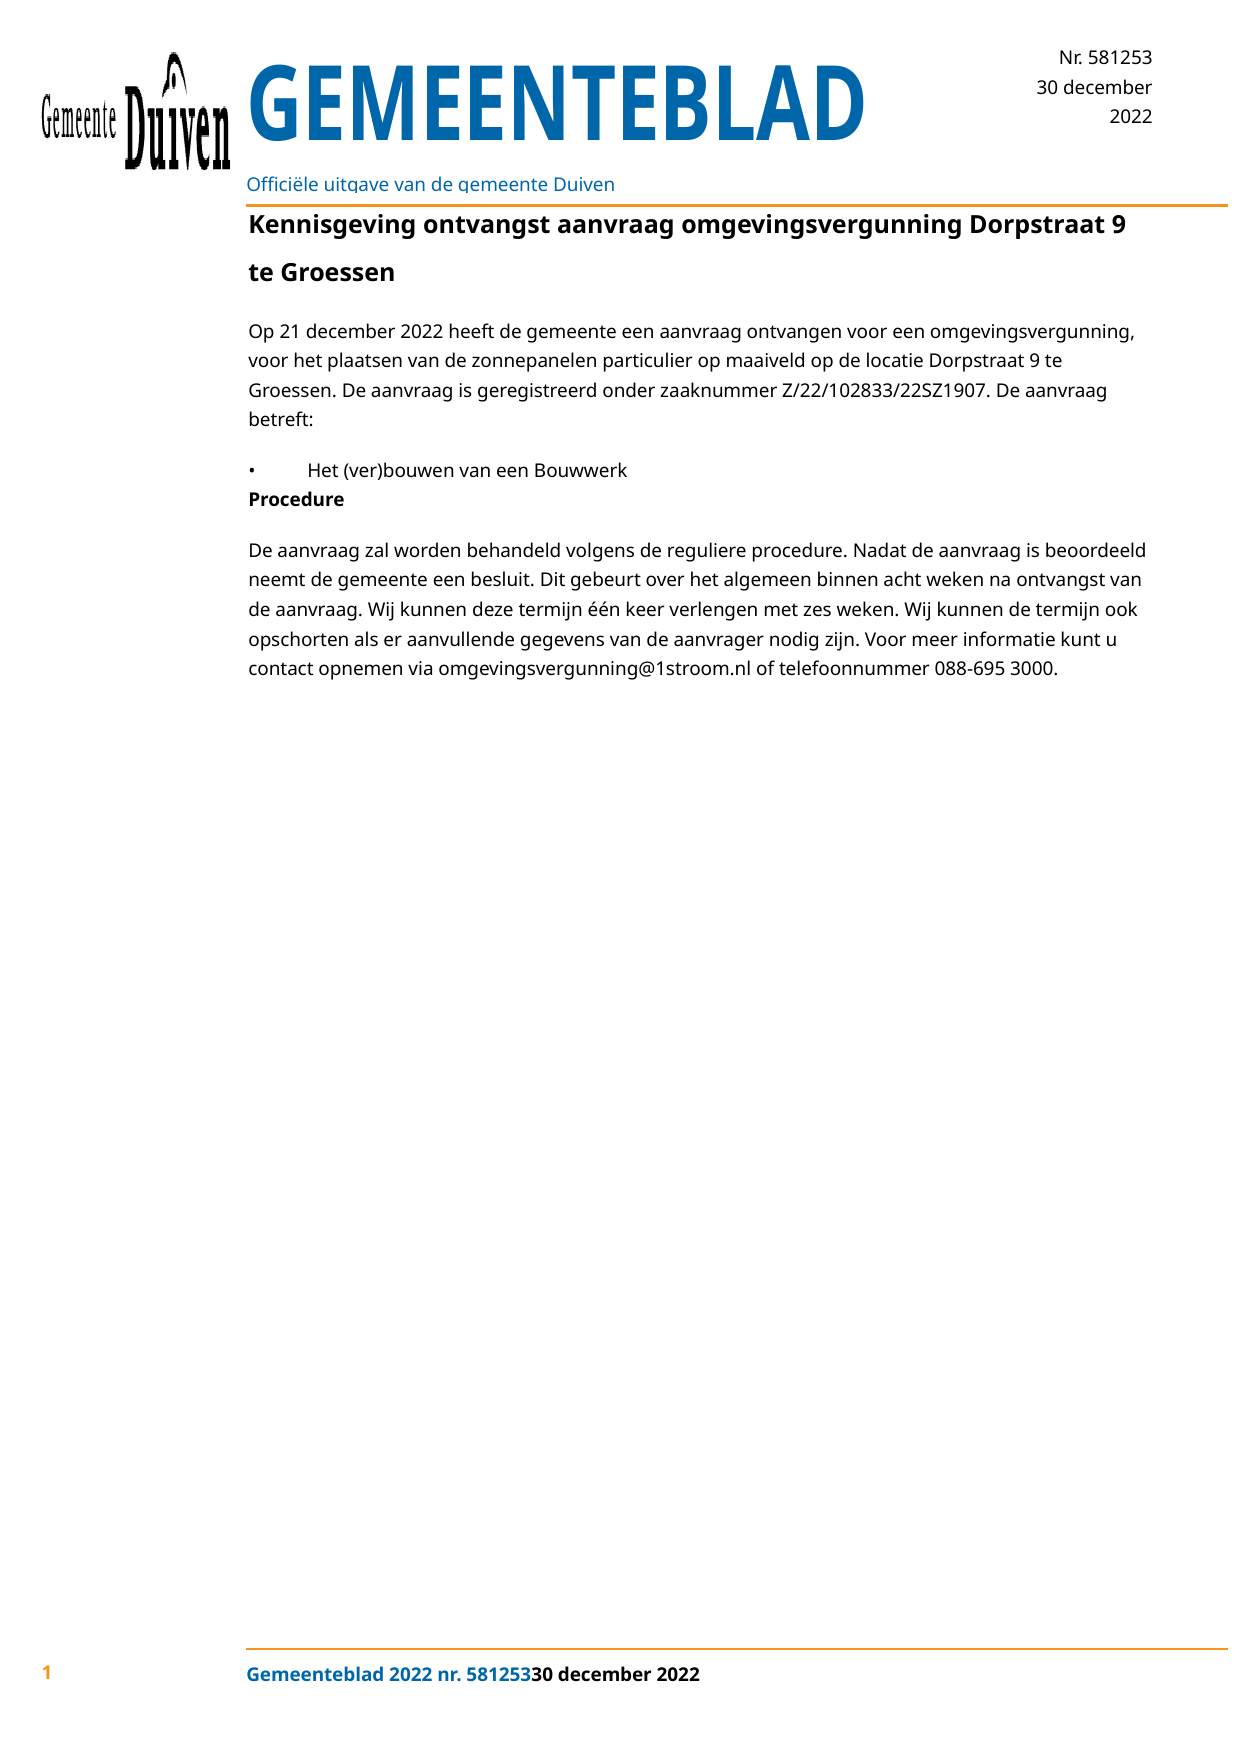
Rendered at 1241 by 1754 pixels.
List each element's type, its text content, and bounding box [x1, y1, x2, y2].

text Procedure [248, 487, 1152, 512]
list Het (ver)bouwen van een Bouwwerk [248, 457, 1152, 483]
text Op 21 december 2022 heeft de gemeente een aanvraag ontvangen voor een omgevingsvergunning, voor het plaatsen van de zonnepanelen particulier op maaiveld op de locatie Dorpstraat 9 te Groessen. De aanvraag is geregistreerd onder zaaknummer Z/22/102833/22SZ1907. De aanvraag betreft: [248, 318, 1152, 432]
picture [41, 47, 231, 172]
text Kennisgeving ontvangst aanvraag omgevingsvergunning Dorpstraat 9 te Groessen [248, 207, 1152, 288]
text De aanvraag zal worden behandeld volgens de reguliere procedure. Nadat de aanvraag is beoordeeld neemt de gemeente een besluit. Dit gebeurt over het algemeen binnen acht weken na ontvangst van de aanvraag. Wij kunnen deze termijn één keer verlengen met zes weken. Wij kunnen de termijn ook opschorten als er aanvullende gegevens van de aanvrager nodig zijn. Voor meer informatie kunt u contact opnemen via omgevingsvergunning@1stroom.nl of telefoonnummer 088-695 3000. [248, 537, 1152, 681]
